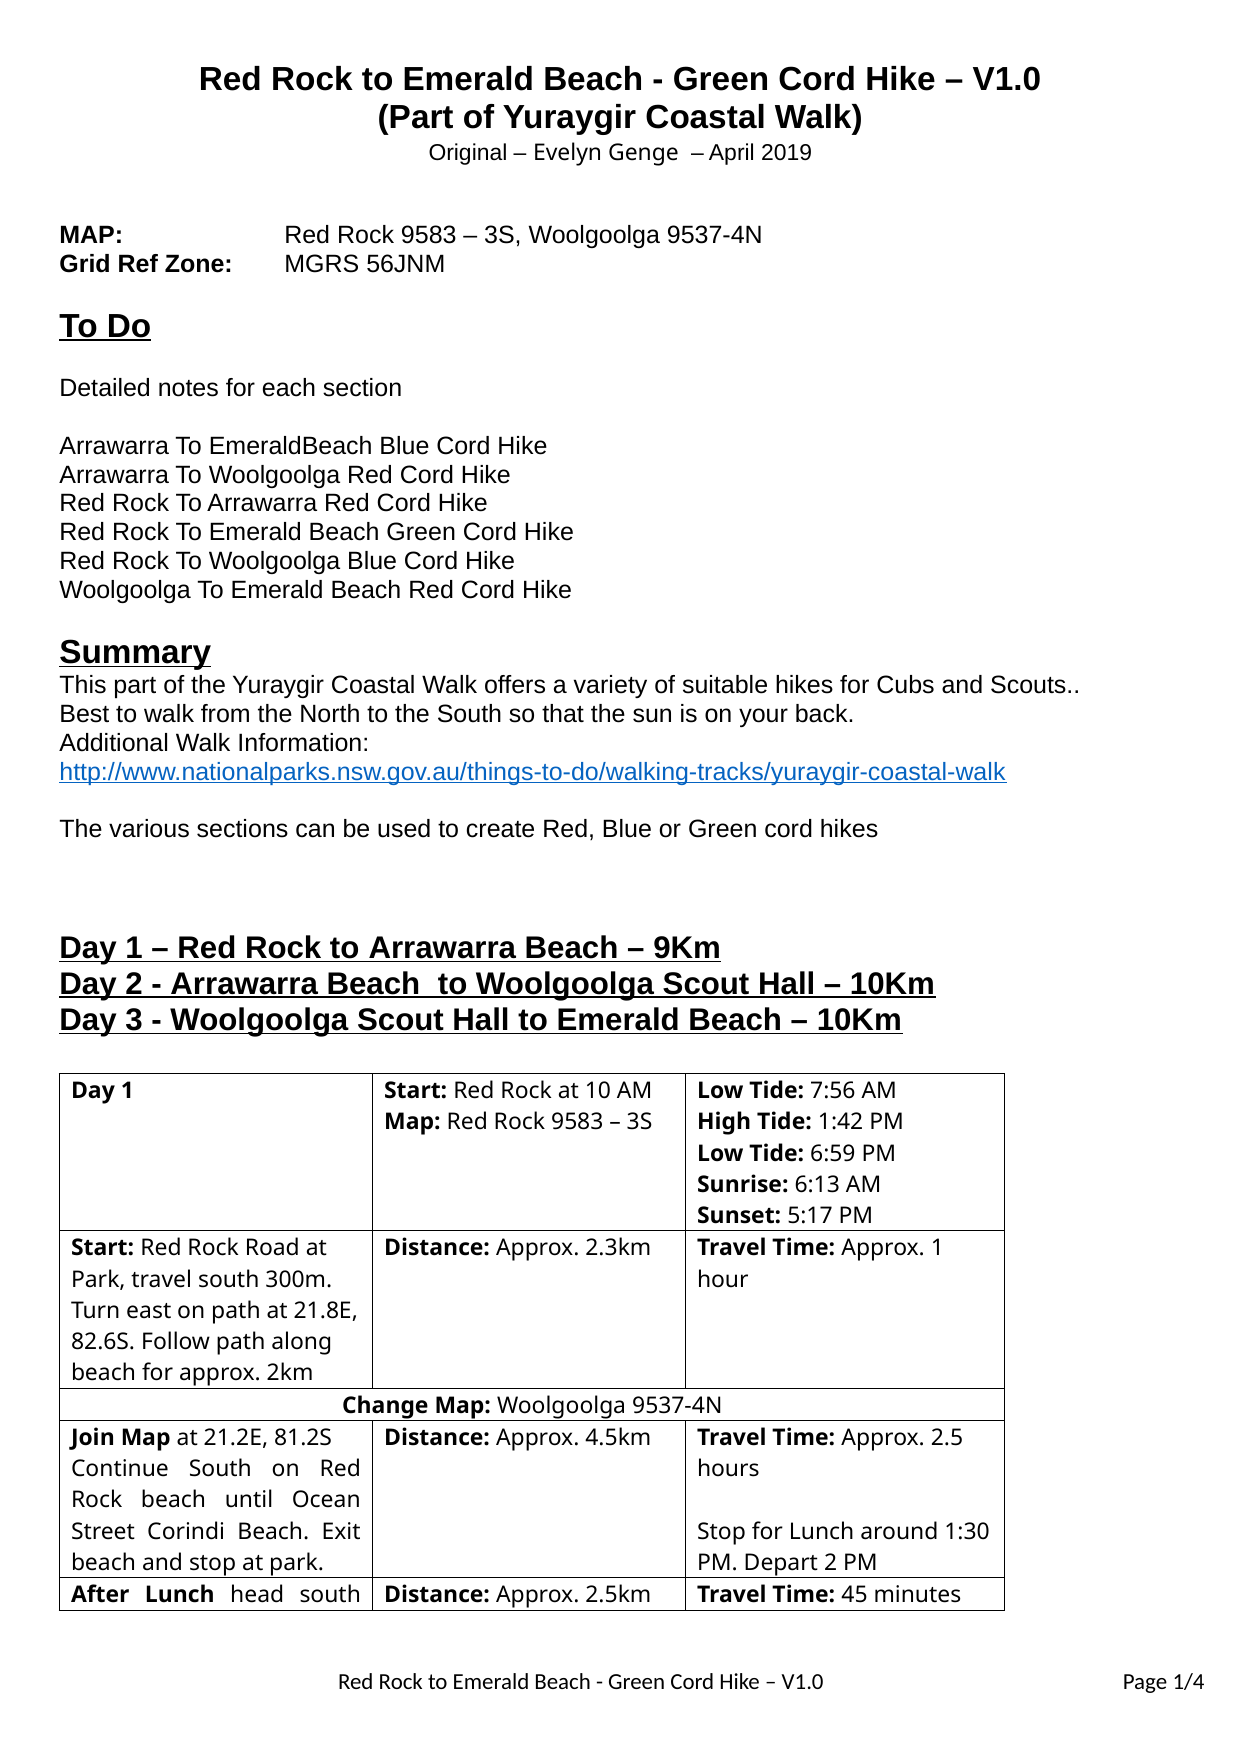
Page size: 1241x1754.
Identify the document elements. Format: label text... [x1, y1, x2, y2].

text Detailed notes for each section [59, 373, 1181, 402]
text Summary [59, 632, 1181, 671]
text Red Rock To Woolgoolga Blue Cord Hike [59, 546, 1181, 574]
text Arrawarra To EmeraldBeach Blue Cord Hike [59, 431, 1181, 459]
text Red Rock To Arrawarra Red Cord Hike [59, 488, 1181, 517]
table_cell After Lunch head south [60, 1578, 372, 1609]
table_cell Distance: Approx. 2.5km [373, 1578, 685, 1609]
table_header Day 1 [60, 1074, 372, 1230]
text Woolgoolga To Emerald Beach Red Cord Hike [59, 574, 1181, 603]
text Day 3 - Woolgoolga Scout Hall to Emerald Beach – 10Km [59, 1001, 1181, 1037]
text This part of the Yuraygir Coastal Walk offers a variety of suitable hikes for Cubs and Scouts.. [59, 671, 1181, 699]
table_header Low Tide: 7:56 AM High Tide: 1:42 PM Low Tide: 6:59 PM Sunrise: 6:13 AM Sunset: 5:17 PM [686, 1074, 1004, 1230]
text http://www.nationalparks.nsw.gov.au/things-to-do/walking-tracks/yuraygir-coastal-walk [59, 757, 1181, 786]
text (Part of Yuraygir Coastal Walk) [59, 97, 1181, 136]
text Best to walk from the North to the South so that the sun is on your back. [59, 699, 1181, 728]
text Day 1 – Red Rock to Arrawarra Beach – 9Km [59, 929, 1181, 965]
text Original – Evelyn Genge – April 2019 [59, 136, 1181, 220]
text Day 2 - Arrawarra Beach to Woolgoolga Scout Hall – 10Km [59, 965, 1181, 1001]
table_cell Travel Time: Approx. 1 hour [686, 1231, 1004, 1388]
text Grid Ref Zone: MGRS 56JNM [59, 249, 1181, 277]
text Arrawarra To Woolgoolga Red Cord Hike [59, 459, 1181, 488]
table_cell Travel Time: 45 minutes [686, 1578, 1004, 1609]
text MAP: Red Rock 9583 – 3S, Woolgoolga 9537-4N [59, 220, 1181, 249]
table_cell Distance: Approx. 2.3km [373, 1231, 685, 1388]
text The various sections can be used to create Red, Blue or Green cord hikes [59, 814, 1181, 843]
table_header Start: Red Rock at 10 AM Map: Red Rock 9583 – 3S [373, 1074, 685, 1230]
table_cell Travel Time: Approx. 2.5 hours Stop for Lunch around 1:30 PM. Depart 2 PM [686, 1421, 1004, 1577]
table_cell Join Map at 21.2E, 81.2S Continue South on Red Rock beach until Ocean Street Corindi Beach. Exit beach and stop at park. [60, 1421, 372, 1577]
text Additional Walk Information: [59, 728, 1181, 757]
table_cell Change Map: Woolgoolga 9537-4N [60, 1389, 1004, 1420]
table_cell Start: Red Rock Road at Park, travel south 300m. Turn east on path at 21.8E, 82.6S. Follow path along beach for approx. 2km [60, 1231, 372, 1388]
table_cell Distance: Approx. 4.5km [373, 1421, 685, 1577]
text Red Rock to Emerald Beach - Green Cord Hike – V1.0 [59, 59, 1181, 97]
text To Do [59, 306, 1181, 344]
text Red Rock To Emerald Beach Green Cord Hike [59, 517, 1181, 546]
